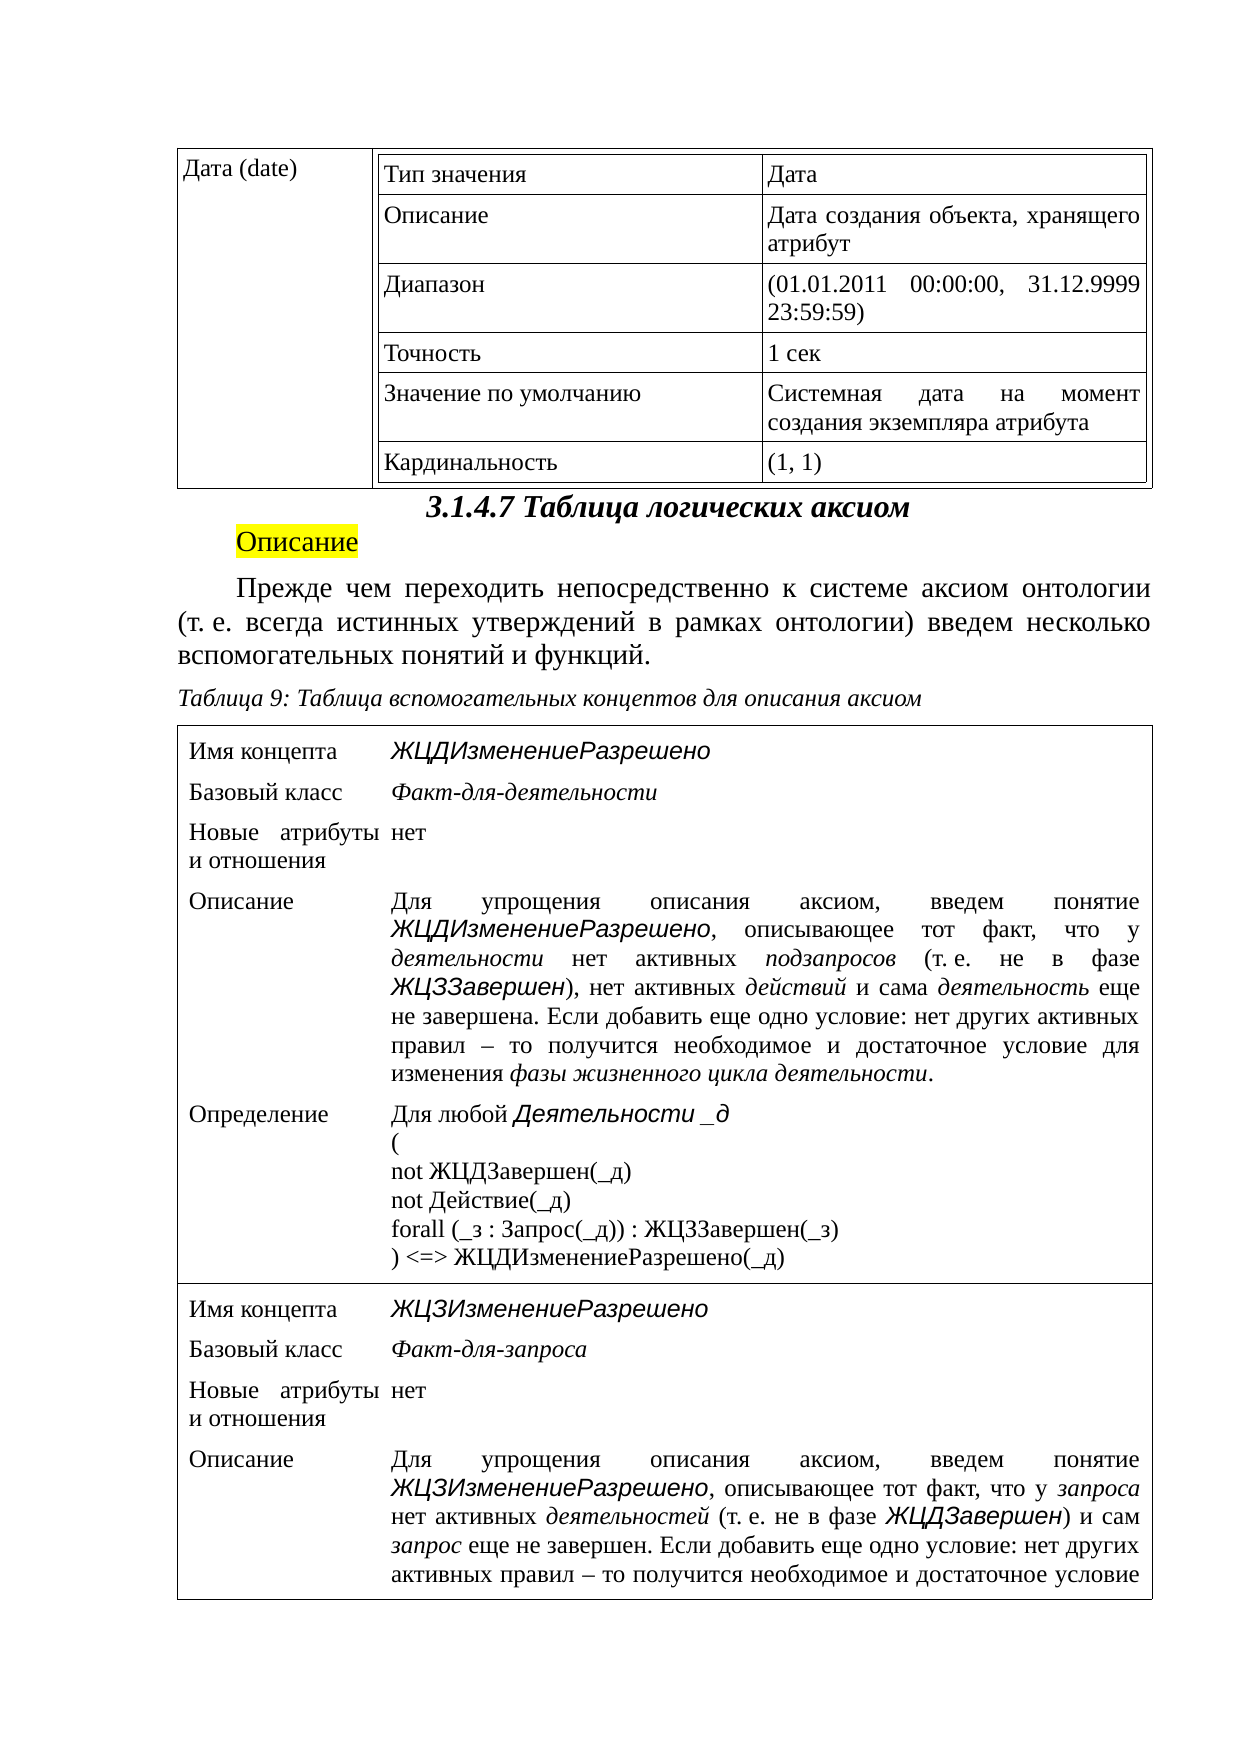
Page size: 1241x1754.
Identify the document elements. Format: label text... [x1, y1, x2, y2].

table_header Имя концепта [183, 1289, 385, 1329]
table_header Тип значения [379, 155, 762, 194]
table_cell Новые атрибуты и отношения [183, 811, 385, 880]
table_cell (01.01.2011 00:00:00, 31.12.9999 23:59:59) [763, 264, 1146, 332]
table_cell Определение [183, 1093, 385, 1277]
table_cell Описание [183, 880, 385, 1093]
table_cell Описание [379, 195, 762, 263]
table_cell Значение по умолчанию [379, 373, 762, 441]
table_cell Для упрощения описания аксиом, введем понятие ЖЦЗИзменениеРазрешено, описывающее тот факт, что у запроса нет активных деятельностей (т. е. не в фазе ЖЦДЗавершен) и сам запрос еще не завершен. Если добавить еще одно условие: нет других активных правил – то получится необходимое и достаточное условие [385, 1438, 1146, 1593]
text Прежде чем переходить непосредственно к системе аксиом онтологии (т. е. всегда истинных утверждений в рамках онтологии) введем несколько вспомогательных понятий и функций. [177, 570, 1152, 671]
table_cell Базовый класс [183, 1329, 385, 1369]
table_cell нет [385, 811, 1146, 880]
table_cell Диапазон [379, 264, 762, 332]
text Таблица 9: Таблица вспомогательных концептов для описания аксиом [177, 683, 1152, 712]
table_header Имя концепта [183, 731, 385, 771]
table_cell Новые атрибуты и отношения [183, 1369, 385, 1438]
table_cell Кардинальность [379, 442, 762, 482]
table_cell Дата создания объекта, хранящего атрибут [763, 195, 1146, 263]
table_header ЖЦЗИзменениеРазрешено [385, 1289, 1146, 1329]
table_cell [373, 149, 1152, 488]
table_header ЖЦДИзменениеРазрешено [385, 731, 1146, 771]
table_header Дата [763, 155, 1146, 194]
table_cell Для упрощения описания аксиом, введем понятие ЖЦДИзменениеРазрешено, описывающее тот факт, что у деятельности нет активных подзапросов (т. е. не в фазе ЖЦЗЗавершен), нет активных действий и сама деятельность еще не завершена. Если добавить еще одно условие: нет других активных правил – то получится необходимое и достаточное условие для изменения фазы жизненного цикла деятельности. [385, 880, 1146, 1093]
table_cell нет [385, 1369, 1146, 1438]
table_cell 1 сек [763, 333, 1146, 372]
table_cell Точность [379, 333, 762, 372]
subtitle Таблица логических аксиом [177, 489, 1152, 524]
table_header [178, 726, 1152, 1283]
table_cell Системная дата на момент создания экземпляра атрибута [763, 373, 1146, 441]
table_cell Факт-для-деятельности [385, 771, 1146, 811]
table_cell Дата (date) [178, 149, 372, 488]
table_cell (1, 1) [763, 442, 1146, 482]
table_cell Базовый класс [183, 771, 385, 811]
table_cell Факт-для-запроса [385, 1329, 1146, 1369]
table_cell Описание [183, 1438, 385, 1593]
text Описание [177, 524, 1152, 558]
table_cell [178, 1284, 1152, 1599]
table_cell Для любой Деятельности _д ( not ЖЦДЗавершен(_д) not Действие(_д) forall (_з : Запрос(_д)) : ЖЦЗЗавершен(_з) ) <=> ЖЦДИзменениеРазрешено(_д) [385, 1093, 1146, 1277]
